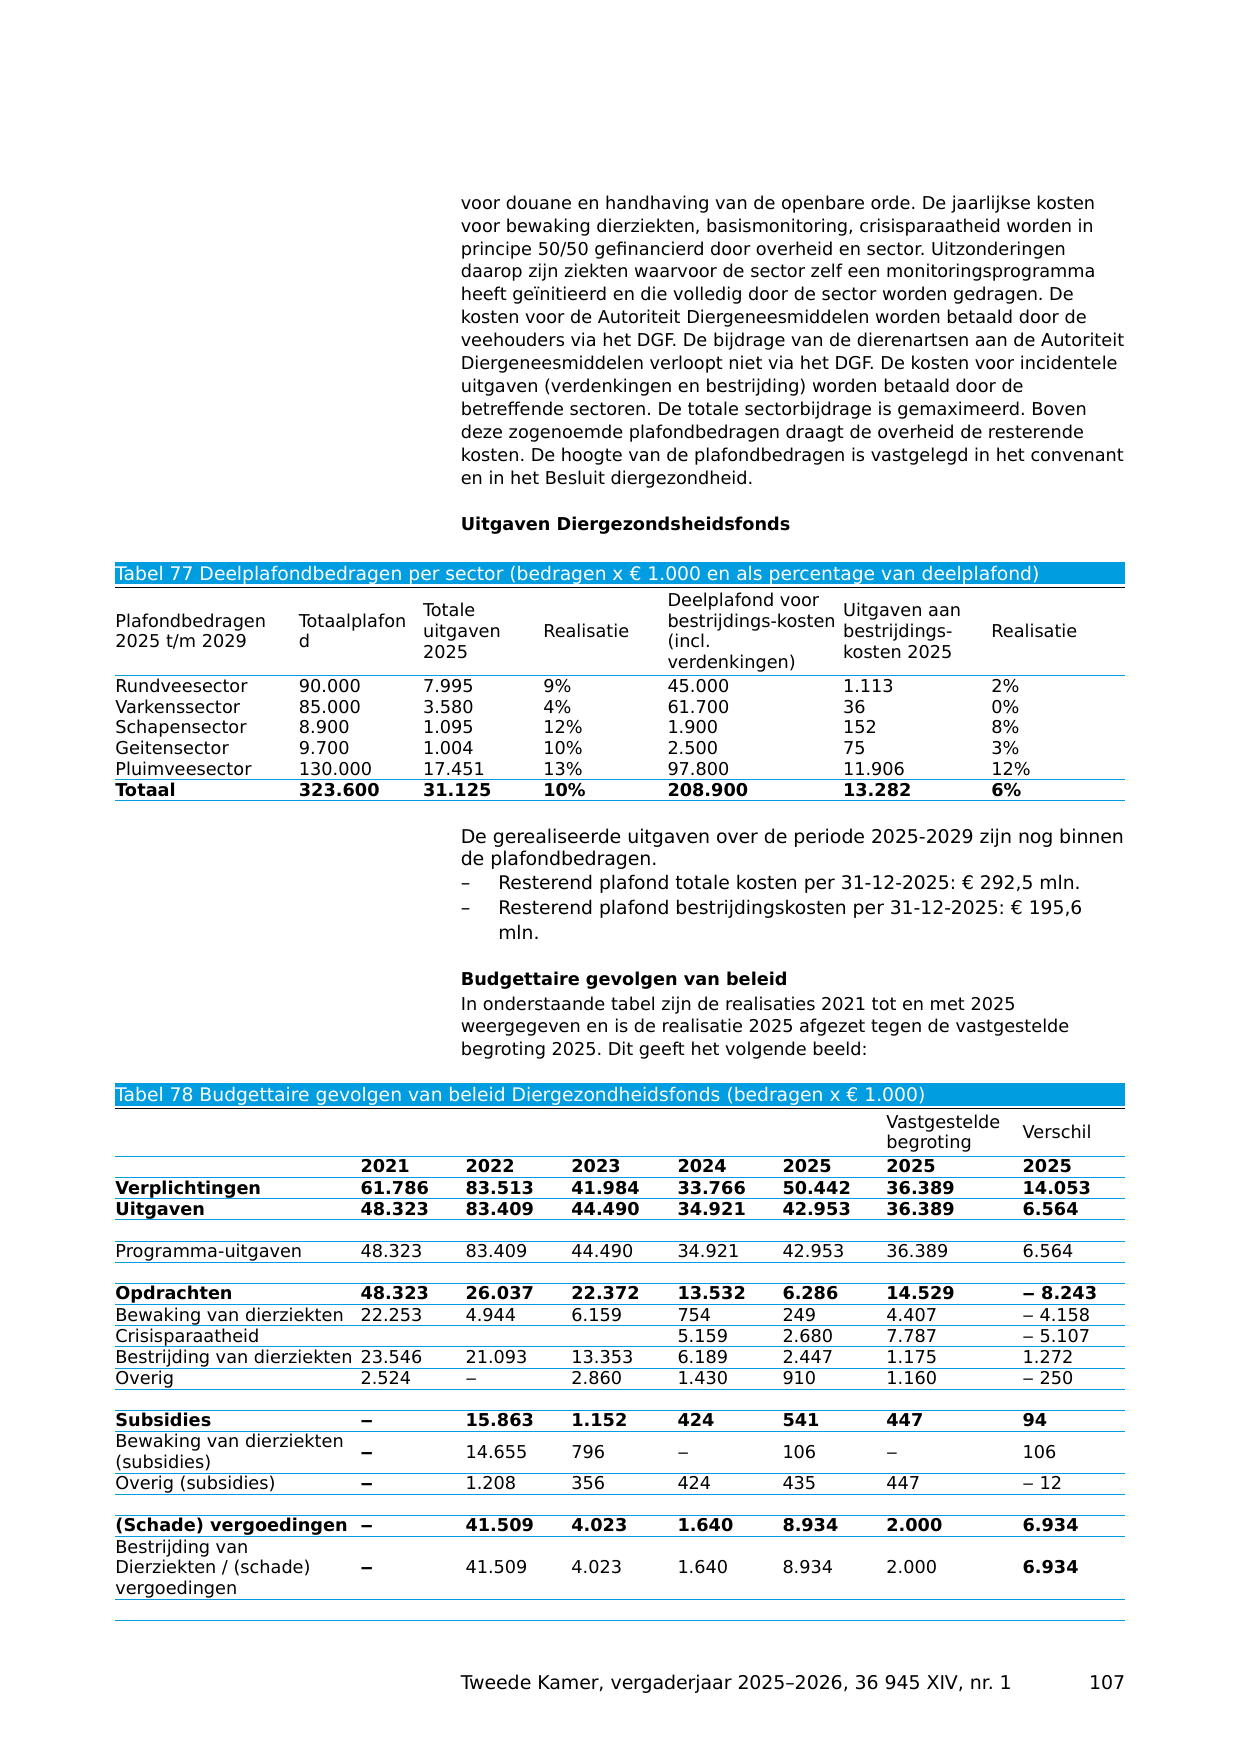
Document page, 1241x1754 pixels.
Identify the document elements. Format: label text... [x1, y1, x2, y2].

table_cell Schapensector [115, 717, 296, 738]
table_cell Totaalplafond [296, 588, 420, 675]
table_cell [568, 1390, 674, 1410]
table_cell 44.490 [568, 1242, 674, 1262]
table_cell [568, 1600, 674, 1619]
table_cell ‒ 8.243 [1020, 1284, 1125, 1304]
table_cell 754 [674, 1305, 779, 1325]
table_cell 1.160 [883, 1369, 1019, 1388]
table_cell [115, 1263, 357, 1283]
table_cell [674, 1220, 779, 1241]
table_cell Programma-uitgaven [115, 1242, 357, 1262]
table_cell 435 [779, 1474, 883, 1494]
table_cell Opdrachten [115, 1284, 357, 1304]
table_cell Geitensector [115, 738, 296, 758]
table_cell Deelplafond voor bestrijdings-kosten (incl. verdenkingen) [664, 588, 840, 675]
table_cell 2025 [1020, 1157, 1125, 1177]
table_cell 61.786 [358, 1178, 462, 1198]
table_cell 4.407 [883, 1305, 1019, 1325]
table_cell 2021 [358, 1157, 462, 1177]
table_cell Plafondbedragen 2025 t/m 2029 [115, 588, 296, 675]
table_cell [883, 1263, 1019, 1283]
table_cell 11.906 [840, 759, 988, 779]
table_cell 22.253 [358, 1305, 462, 1325]
table_cell 13.532 [674, 1284, 779, 1304]
table_cell 3% [988, 738, 1125, 758]
table_cell 6.564 [1020, 1199, 1125, 1219]
table_cell [463, 1390, 568, 1410]
table_cell 36 [840, 697, 988, 717]
table_cell 6.159 [568, 1305, 674, 1325]
table_cell [1020, 1263, 1125, 1283]
table_cell 1.430 [674, 1369, 779, 1388]
text In onderstaande tabel zijn de realisaties 2021 tot en met 2025 weergegeven en is de realisatie 2025 afgezet tegen de vastgestelde begroting 2025. Dit geeft het volgende beeld: [461, 992, 1125, 1060]
table_cell 75 [840, 738, 988, 758]
table_cell 2.860 [568, 1369, 674, 1388]
table_cell 208.900 [664, 780, 840, 800]
table_cell 1.272 [1020, 1347, 1125, 1367]
table_cell [1020, 1220, 1125, 1241]
table_cell 85.000 [296, 697, 420, 717]
table_cell [779, 1263, 883, 1283]
table_cell Bestrijding van Dierziekten / (schade) vergoedingen [115, 1537, 357, 1598]
table_cell [883, 1495, 1019, 1515]
table_cell 33.766 [674, 1178, 779, 1198]
table_cell ‒ [358, 1537, 462, 1598]
table_cell 2025 [779, 1157, 883, 1177]
table_cell [674, 1390, 779, 1410]
table_cell 48.323 [358, 1284, 462, 1304]
table_cell Rundveesector [115, 676, 296, 697]
table_cell 1.640 [674, 1516, 779, 1536]
table_cell 106 [779, 1432, 883, 1473]
table_cell 36.389 [883, 1178, 1019, 1198]
table_cell 2022 [463, 1157, 568, 1177]
list Resterend plafond totale kosten per 31-12-2025: € 292,5 mln. [461, 870, 1125, 895]
table_cell 61.700 [664, 697, 840, 717]
table_cell [115, 1390, 357, 1410]
table_cell 1.900 [664, 717, 840, 738]
table_cell 15.863 [463, 1411, 568, 1431]
table_cell 14.529 [883, 1284, 1019, 1304]
table_cell 44.490 [568, 1199, 674, 1219]
table_cell [1020, 1390, 1125, 1410]
table_cell 6% [988, 780, 1125, 800]
table_cell 1.208 [463, 1474, 568, 1494]
table_cell 13.353 [568, 1347, 674, 1367]
table_cell [358, 1220, 462, 1241]
table_cell Verschil [1020, 1109, 1125, 1156]
table_cell 2023 [568, 1157, 674, 1177]
table_cell 23.546 [358, 1347, 462, 1367]
table_cell ‒ [358, 1474, 462, 1494]
table_cell 424 [674, 1474, 779, 1494]
table_cell 83.513 [463, 1178, 568, 1198]
table_cell 17.451 [420, 759, 540, 779]
table_cell Uitgaven [115, 1199, 357, 1219]
table_cell [463, 1495, 568, 1515]
table_cell 41.984 [568, 1178, 674, 1198]
table_cell [358, 1326, 462, 1346]
table_cell 34.921 [674, 1199, 779, 1219]
table_cell 4.023 [568, 1516, 674, 1536]
table_cell ‒ 12 [1020, 1474, 1125, 1494]
table_cell [115, 1495, 357, 1515]
table_cell 1.640 [674, 1537, 779, 1598]
table_cell [115, 1220, 357, 1241]
table_cell ‒ [358, 1516, 462, 1536]
table_cell [463, 1263, 568, 1283]
table_cell 36.389 [883, 1242, 1019, 1262]
table_cell Varkenssector [115, 697, 296, 717]
table_cell 34.921 [674, 1242, 779, 1262]
text De gerealiseerde uitgaven over de periode 2025-2029 zijn nog binnen de plafondbedragen. [461, 826, 1125, 870]
table_cell 10% [540, 738, 664, 758]
table_cell [779, 1220, 883, 1241]
table_cell Verplichtingen [115, 1178, 357, 1198]
table_cell 356 [568, 1474, 674, 1494]
table_cell 42.953 [779, 1199, 883, 1219]
table_cell 7.787 [883, 1326, 1019, 1346]
table_cell 41.509 [463, 1537, 568, 1598]
table_cell [883, 1390, 1019, 1410]
table_cell [358, 1495, 462, 1515]
table_cell [358, 1109, 883, 1156]
table_cell Realisatie [540, 588, 664, 675]
table_cell 48.323 [358, 1242, 462, 1262]
table_cell (Schade) vergoedingen [115, 1516, 357, 1536]
table_cell [463, 1326, 568, 1346]
table_cell 48.323 [358, 1199, 462, 1219]
table_cell [115, 1157, 357, 1177]
table_cell [358, 1263, 462, 1283]
table_cell ‒ [358, 1432, 462, 1473]
table_cell [115, 1109, 357, 1156]
table_cell 14.655 [463, 1432, 568, 1473]
table_cell 83.409 [463, 1242, 568, 1262]
table_cell Pluimveesector [115, 759, 296, 779]
table_cell Realisatie [988, 588, 1125, 675]
table_cell [568, 1495, 674, 1515]
table_cell 6.286 [779, 1284, 883, 1304]
table_cell 910 [779, 1369, 883, 1388]
table_cell 41.509 [463, 1516, 568, 1536]
table_cell 12% [988, 759, 1125, 779]
table_cell Bewaking van dierziekten [115, 1305, 357, 1325]
text Budgettaire gevolgen van beleid [461, 967, 1125, 989]
table_cell [779, 1390, 883, 1410]
table_cell 42.953 [779, 1242, 883, 1262]
text voor douane en handhaving van de openbare orde. De jaarlijkse kosten voor bewaking dierziekten, basismonitoring, crisisparaatheid worden in principe 50/50 gefinancierd door overheid en sector. Uitzonderingen daarop zijn ziekten waarvoor de sector zelf een monitoringsprogramma heeft geïnitieerd en die volledig door de sector worden gedragen. De kosten voor de Autoriteit Diergeneesmiddelen worden betaald door de veehouders via het DGF. De bijdrage van de dierenartsen aan de Autoriteit Diergeneesmiddelen verloopt niet via het DGF. De kosten voor incidentele uitgaven (verdenkingen en bestrijding) worden betaald door de betreffende sectoren. De totale sectorbijdrage is gemaximeerd. Boven deze zogenoemde plafondbedragen draagt de overheid de resterende kosten. De hoogte van de plafondbedragen is vastgelegd in het convenant en in het Besluit diergezondheid. [461, 191, 1125, 489]
table_cell [358, 1600, 462, 1619]
table_cell 2025 [883, 1157, 1019, 1177]
table_cell 8% [988, 717, 1125, 738]
table_cell 10% [540, 780, 664, 800]
table_cell [883, 1220, 1019, 1241]
table_cell 22.372 [568, 1284, 674, 1304]
table_cell 4% [540, 697, 664, 717]
table_cell 1.004 [420, 738, 540, 758]
list Resterend plafond bestrijdingskosten per 31-12-2025: € 195,6 mln. [461, 895, 1125, 945]
table_cell 13.282 [840, 780, 988, 800]
table_cell Subsidies [115, 1411, 357, 1431]
table_cell [568, 1326, 674, 1346]
table_cell [115, 1600, 357, 1619]
table_cell [779, 1495, 883, 1515]
table_cell 323.600 [296, 780, 420, 800]
table_cell Crisisparaatheid [115, 1326, 357, 1346]
table_cell 4.944 [463, 1305, 568, 1325]
table_cell 7.995 [420, 676, 540, 697]
table_cell 2.680 [779, 1326, 883, 1346]
table_cell 1.152 [568, 1411, 674, 1431]
table_cell ‒ [463, 1369, 568, 1388]
table_cell 50.442 [779, 1178, 883, 1198]
table_cell ‒ 250 [1020, 1369, 1125, 1388]
table_cell [568, 1263, 674, 1283]
table_cell 447 [883, 1474, 1019, 1494]
table_cell 0% [988, 697, 1125, 717]
table_cell 14.053 [1020, 1178, 1125, 1198]
table_cell [674, 1495, 779, 1515]
table_cell ‒ [358, 1411, 462, 1431]
table_cell 83.409 [463, 1199, 568, 1219]
table_cell 97.800 [664, 759, 840, 779]
table_cell [1020, 1600, 1125, 1619]
table_cell 541 [779, 1411, 883, 1431]
table_cell 9% [540, 676, 664, 697]
table_cell [568, 1220, 674, 1241]
table_cell Bewaking van dierziekten (subsidies) [115, 1432, 357, 1473]
table_cell Vastgestelde begroting [883, 1109, 1019, 1156]
table_cell Bestrijding van dierziekten [115, 1347, 357, 1367]
table_cell 249 [779, 1305, 883, 1325]
table_cell 1.175 [883, 1347, 1019, 1367]
table_cell 94 [1020, 1411, 1125, 1431]
table_cell [463, 1600, 568, 1619]
table_cell 130.000 [296, 759, 420, 779]
table_cell [1020, 1495, 1125, 1515]
table_cell ‒ [883, 1432, 1019, 1473]
table_cell 2% [988, 676, 1125, 697]
table_cell 26.037 [463, 1284, 568, 1304]
table_cell 6.189 [674, 1347, 779, 1367]
table_cell 5.159 [674, 1326, 779, 1346]
table_cell 6.934 [1020, 1516, 1125, 1536]
table_cell 447 [883, 1411, 1019, 1431]
table_cell 8.934 [779, 1516, 883, 1536]
table_cell 4.023 [568, 1537, 674, 1598]
table_cell [463, 1220, 568, 1241]
table_cell [674, 1600, 779, 1619]
table_cell 13% [540, 759, 664, 779]
table_cell 45.000 [664, 676, 840, 697]
table_cell 8.900 [296, 717, 420, 738]
table_cell Overig (subsidies) [115, 1474, 357, 1494]
table_cell 21.093 [463, 1347, 568, 1367]
table_cell 2.524 [358, 1369, 462, 1388]
table_cell Totale uitgaven 2025 [420, 588, 540, 675]
table_cell ‒ 4.158 [1020, 1305, 1125, 1325]
table_cell [883, 1600, 1019, 1619]
table_cell 796 [568, 1432, 674, 1473]
table_cell 90.000 [296, 676, 420, 697]
table_cell 6.564 [1020, 1242, 1125, 1262]
table_cell 3.580 [420, 697, 540, 717]
table_cell ‒ [674, 1432, 779, 1473]
table_cell 152 [840, 717, 988, 738]
table_cell 2.447 [779, 1347, 883, 1367]
table_cell 2.000 [883, 1537, 1019, 1598]
table_cell 424 [674, 1411, 779, 1431]
table_cell [779, 1600, 883, 1619]
table_cell [358, 1390, 462, 1410]
table_cell 9.700 [296, 738, 420, 758]
table_cell 1.113 [840, 676, 988, 697]
table_cell 6.934 [1020, 1537, 1125, 1598]
table_cell 36.389 [883, 1199, 1019, 1219]
table_cell 1.095 [420, 717, 540, 738]
table_cell Uitgaven aan bestrijdings-kosten 2025 [840, 588, 988, 675]
table_cell 106 [1020, 1432, 1125, 1473]
table_cell 31.125 [420, 780, 540, 800]
table_cell ‒ 5.107 [1020, 1326, 1125, 1346]
table_cell 12% [540, 717, 664, 738]
text Uitgaven Diergezondsheidsfonds [461, 512, 1125, 534]
table_cell 8.934 [779, 1537, 883, 1598]
table_cell [674, 1263, 779, 1283]
table_cell 2024 [674, 1157, 779, 1177]
table_cell Totaal [115, 780, 296, 800]
table_cell 2.500 [664, 738, 840, 758]
table_cell Overig [115, 1369, 357, 1388]
table_cell 2.000 [883, 1516, 1019, 1536]
